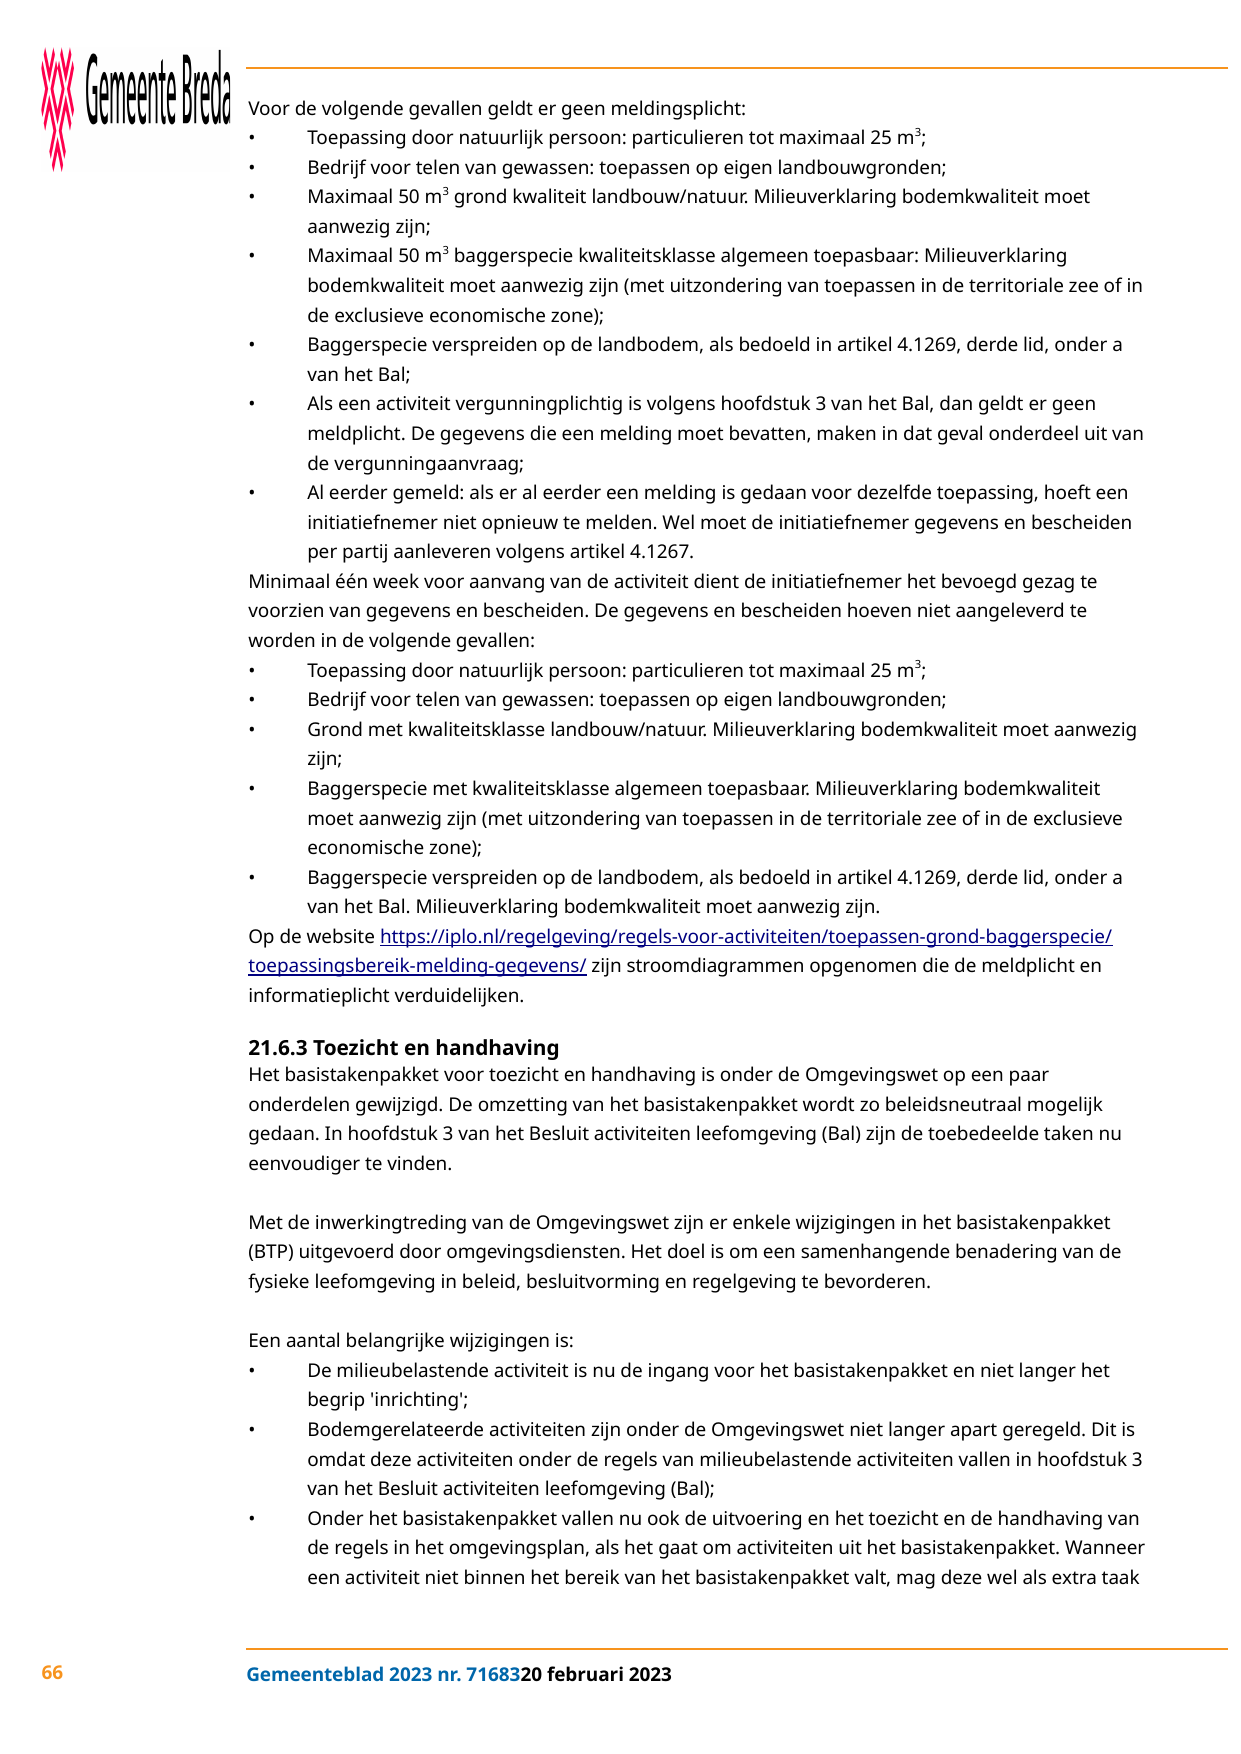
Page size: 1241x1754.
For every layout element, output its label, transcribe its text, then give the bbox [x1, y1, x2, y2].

list Al eerder gemeld: als er al eerder een melding is gedaan voor dezelfde toepassing, hoeft een initiatiefnemer niet opnieuw te melden. Wel moet de initiatiefnemer gegevens en bescheiden per partij aanleveren volgens artikel 4.1267. [248, 479, 1152, 564]
text Voor de volgende gevallen geldt er geen meldingsplicht: [248, 95, 1152, 121]
list Maximaal 50 m3 baggerspecie kwaliteitsklasse algemeen toepasbaar: Milieuverklaring bodemkwaliteit moet aanwezig zijn (met uitzondering van toepassen in de territoriale zee of in de exclusieve economische zone); [248, 243, 1152, 328]
list Toepassing door natuurlijk persoon: particulieren tot maximaal 25 m3; [248, 124, 1152, 150]
text Een aantal belangrijke wijzigingen is: [248, 1327, 1152, 1353]
list Grond met kwaliteitsklasse landbouw/natuur. Milieuverklaring bodemkwaliteit moet aanwezig zijn; [248, 716, 1152, 771]
list Bedrijf voor telen van gewassen: toepassen op eigen landbouwgronden; [248, 686, 1152, 712]
list Onder het basistakenpakket vallen nu ook de uitvoering en het toezicht en de handhaving van de regels in het omgevingsplan, als het gaat om activiteiten uit het basistakenpakket. Wanneer een activiteit niet binnen het bereik van het basistakenpakket valt, mag deze wel als extra taak [248, 1505, 1152, 1590]
list Baggerspecie verspreiden op de landbodem, als bedoeld in artikel 4.1269, derde lid, onder a van het Bal. Milieuverklaring bodemkwaliteit moet aanwezig zijn. [248, 864, 1152, 919]
list Baggerspecie verspreiden op de landbodem, als bedoeld in artikel 4.1269, derde lid, onder a van het Bal; [248, 331, 1152, 387]
text Het basistakenpakket voor toezicht en handhaving is onder de Omgevingswet op een paar onderdelen gewijzigd. De omzetting van het basistakenpakket wordt zo beleidsneutraal mogelijk gedaan. In hoofdstuk 3 van het Besluit activiteiten leefomgeving (Bal) zijn de toebedeelde taken nu eenvoudiger te vinden. [248, 1061, 1152, 1176]
text Minimaal één week voor aanvang van de activiteit dient de initiatiefnemer het bevoegd gezag te voorzien van gegevens en bescheiden. De gegevens en bescheiden hoeven niet aangeleverd te worden in de volgende gevallen: [248, 568, 1152, 653]
list Bedrijf voor telen van gewassen: toepassen op eigen landbouwgronden; [248, 154, 1152, 180]
text 21.6.3 Toezicht en handhaving [248, 1033, 1152, 1061]
picture [41, 47, 231, 172]
text Met de inwerkingtreding van de Omgevingswet zijn er enkele wijzigingen in het basistakenpakket (BTP) uitgevoerd door omgevingsdiensten. Het doel is om een samenhangende benadering van de fysieke leefomgeving in beleid, besluitvorming en regelgeving te bevorderen. [248, 1209, 1152, 1294]
list De milieubelastende activiteit is nu de ingang voor het basistakenpakket en niet langer het begrip 'inrichting'; [248, 1357, 1152, 1412]
text Op de website https://iplo.nl/regelgeving/regels-voor-activiteiten/toepassen-grond-baggerspecie/toepassingsbereik-melding-gegevens/ zijn stroomdiagrammen opgenomen die de meldplicht en informatieplicht verduidelijken. [248, 923, 1152, 1008]
list Als een activiteit vergunningplichtig is volgens hoofdstuk 3 van het Bal, dan geldt er geen meldplicht. De gegevens die een melding moet bevatten, maken in dat geval onderdeel uit van de vergunningaanvraag; [248, 391, 1152, 476]
list Toepassing door natuurlijk persoon: particulieren tot maximaal 25 m3; [248, 657, 1152, 683]
list Bodemgerelateerde activiteiten zijn onder de Omgevingswet niet langer apart geregeld. Dit is omdat deze activiteiten onder de regels van milieubelastende activiteiten vallen in hoofdstuk 3 van het Besluit activiteiten leefomgeving (Bal); [248, 1416, 1152, 1501]
list Baggerspecie met kwaliteitsklasse algemeen toepasbaar. Milieuverklaring bodemkwaliteit moet aanwezig zijn (met uitzondering van toepassen in de territoriale zee of in de exclusieve economische zone); [248, 775, 1152, 860]
list Maximaal 50 m3 grond kwaliteit landbouw/natuur. Milieuverklaring bodemkwaliteit moet aanwezig zijn; [248, 183, 1152, 239]
